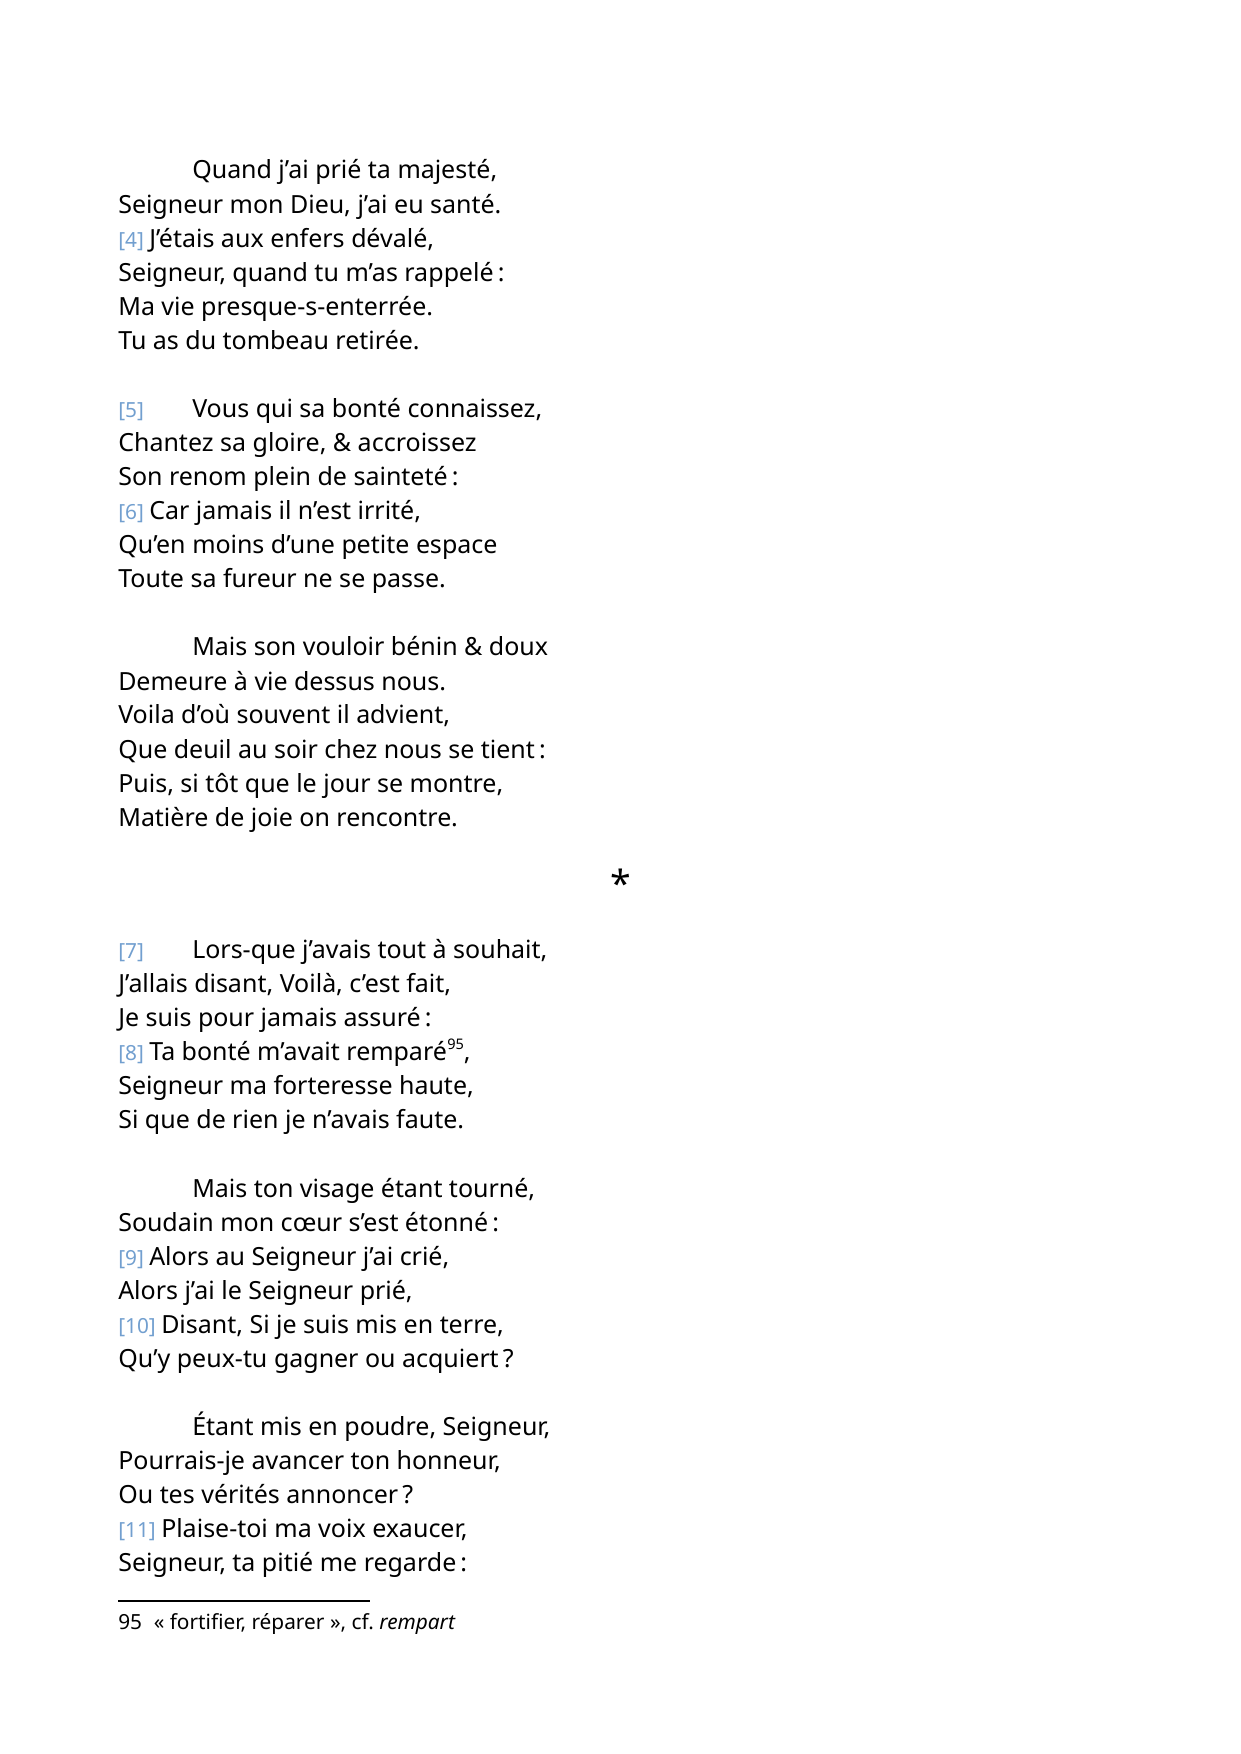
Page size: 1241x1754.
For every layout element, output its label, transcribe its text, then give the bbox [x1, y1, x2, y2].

text [8] Ta bonté m’avait remparé, [118, 1034, 1122, 1068]
text Voila d’où souvent il advient, [118, 697, 1122, 731]
text Seigneur ma forteresse haute, [118, 1068, 1122, 1102]
text [7] Lors-que j’avais tout à souhait, [118, 932, 1122, 966]
text [11] Plaise-toi ma voix exaucer, [118, 1511, 1122, 1545]
text [9] Alors au Seigneur j’ai crié, [118, 1238, 1122, 1272]
text [4] J’étais aux enfers dévalé, [118, 220, 1122, 254]
text Chantez sa gloire, & accroissez [118, 425, 1122, 459]
text Si que de rien je n’avais faute. [118, 1102, 1122, 1136]
text Qu’en moins d’une petite espace [118, 527, 1122, 561]
text « fortifier, réparer », cf. rempart [118, 1607, 1122, 1636]
text Seigneur, quand tu m’as rappelé : [118, 254, 1122, 288]
text Seigneur mon Dieu, j’ai eu santé. [118, 186, 1122, 220]
text [5] Vous qui sa bonté connaissez, [118, 391, 1122, 425]
text Soudain mon cœur s’est étonné : [118, 1204, 1122, 1238]
text Qu’y peux-tu gagner ou acquiert ? [118, 1341, 1122, 1374]
text Matière de joie on rencontre. [118, 799, 1122, 833]
text Étant mis en poudre, Seigneur, [118, 1409, 1122, 1443]
text Ma vie presque-s-enterrée. [118, 288, 1122, 322]
text Ou tes vérités annoncer ? [118, 1477, 1122, 1511]
text * [118, 857, 1122, 908]
text Pourrais-je avancer ton honneur, [118, 1443, 1122, 1477]
text Demeure à vie dessus nous. [118, 663, 1122, 697]
text Quand j’ai prié ta majesté, [118, 152, 1122, 186]
text J’allais disant, Voilà, c’est fait, [118, 966, 1122, 1000]
text Tu as du tombeau retirée. [118, 322, 1122, 357]
text Que deuil au soir chez nous se tient : [118, 731, 1122, 765]
text Seigneur, ta pitié me regarde : [118, 1545, 1122, 1579]
text Je suis pour jamais assuré : [118, 1000, 1122, 1034]
text Mais ton visage étant tourné, [118, 1170, 1122, 1204]
text Puis, si tôt que le jour se montre, [118, 765, 1122, 799]
text Son renom plein de sainteté : [118, 459, 1122, 493]
text Mais son vouloir bénin & doux [118, 629, 1122, 663]
text Alors j’ai le Seigneur prié, [118, 1272, 1122, 1306]
text [6] Car jamais il n’est irrité, [118, 493, 1122, 527]
text Toute sa fureur ne se passe. [118, 561, 1122, 595]
text [10] Disant, Si je suis mis en terre, [118, 1306, 1122, 1341]
